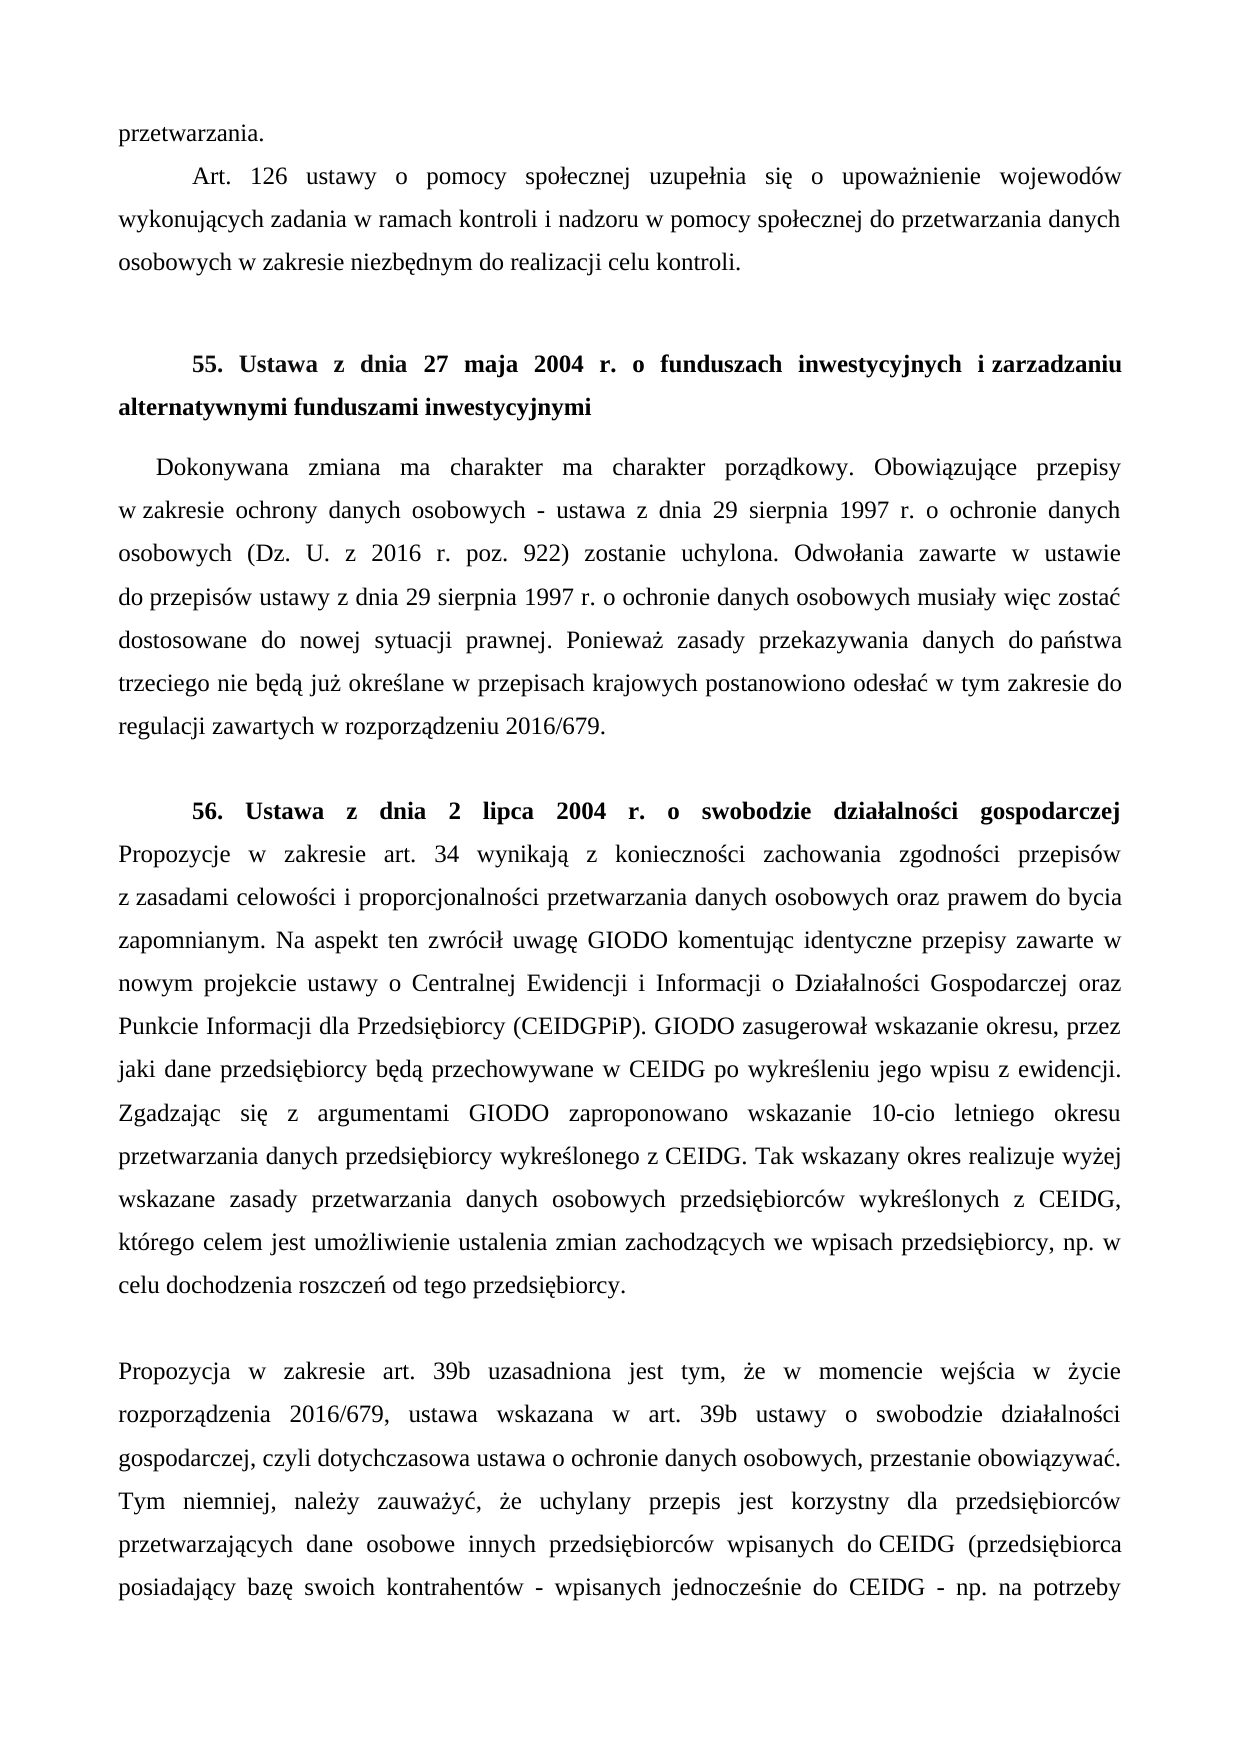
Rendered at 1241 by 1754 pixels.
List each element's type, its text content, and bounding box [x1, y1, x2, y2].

text przetwarzania. [118, 118, 1122, 147]
text Art. 126 ustawy o pomocy społecznej uzupełnia się o upoważnienie wojewodów wykonujących zadania w ramach kontroli i nadzoru w pomocy społecznej do przetwarzania danych osobowych w zakresie niezbędnym do realizacji celu kontroli. [118, 161, 1122, 276]
text 56. Ustawa z dnia 2 lipca 2004 r. o swobodzie działalności gospodarczej Propozycje w zakresie art. 34 wynikają z konieczności zachowania zgodności przepisów z zasadami celowości i proporcjonalności przetwarzania danych osobowych oraz prawem do bycia zapomnianym. Na aspekt ten zwrócił uwagę GIODO komentując identyczne przepisy zawarte w nowym projekcie ustawy o Centralnej Ewidencji i Informacji o Działalności Gospodarczej oraz Punkcie Informacji dla Przedsiębiorcy (CEIDGPiP). GIODO zasugerował wskazanie okresu, przez jaki dane przedsiębiorcy będą przechowywane w CEIDG po wykreśleniu jego wpisu z ewidencji. Zgadzając się z argumentami GIODO zaproponowano wskazanie 10-cio letniego okresu przetwarzania danych przedsiębiorcy wykreślonego z CEIDG. Tak wskazany okres realizuje wyżej wskazane zasady przetwarzania danych osobowych przedsiębiorców wykreślonych z CEIDG, którego celem jest umożliwienie ustalenia zmian zachodzących we wpisach przedsiębiorcy, np. w celu dochodzenia roszczeń od tego przedsiębiorcy. [118, 796, 1122, 1299]
text Dokonywana zmiana ma charakter ma charakter porządkowy. Obowiązujące przepisy w zakresie ochrony danych osobowych - ustawa z dnia 29 sierpnia 1997 r. o ochronie danych osobowych (Dz. U. z 2016 r. poz. 922) zostanie uchylona. Odwołania zawarte w ustawie do przepisów ustawy z dnia 29 sierpnia 1997 r. o ochronie danych osobowych musiały więc zostać dostosowane do nowej sytuacji prawnej. Ponieważ zasady przekazywania danych do państwa trzeciego nie będą już określane w przepisach krajowych postanowiono odesłać w tym zakresie do regulacji zawartych w rozporządzeniu 2016/679. [118, 452, 1122, 740]
text Propozycja w zakresie art. 39b uzasadniona jest tym, że w momencie wejścia w życie rozporządzenia 2016/679, ustawa wskazana w art. 39b ustawy o swobodzie działalności gospodarczej, czyli dotychczasowa ustawa o ochronie danych osobowych, przestanie obowiązywać. Tym niemniej, należy zauważyć, że uchylany przepis jest korzystny dla przedsiębiorców przetwarzających dane osobowe innych przedsiębiorców wpisanych do CEIDG (przedsiębiorca posiadający bazę swoich kontrahentów - wpisanych jednocześnie do CEIDG - np. na potrzeby [118, 1313, 1122, 1601]
text 55. Ustawa z dnia 27 maja 2004 r. o funduszach inwestycyjnych i zarzadzaniu alternatywnymi funduszami inwestycyjnymi [118, 349, 1122, 421]
